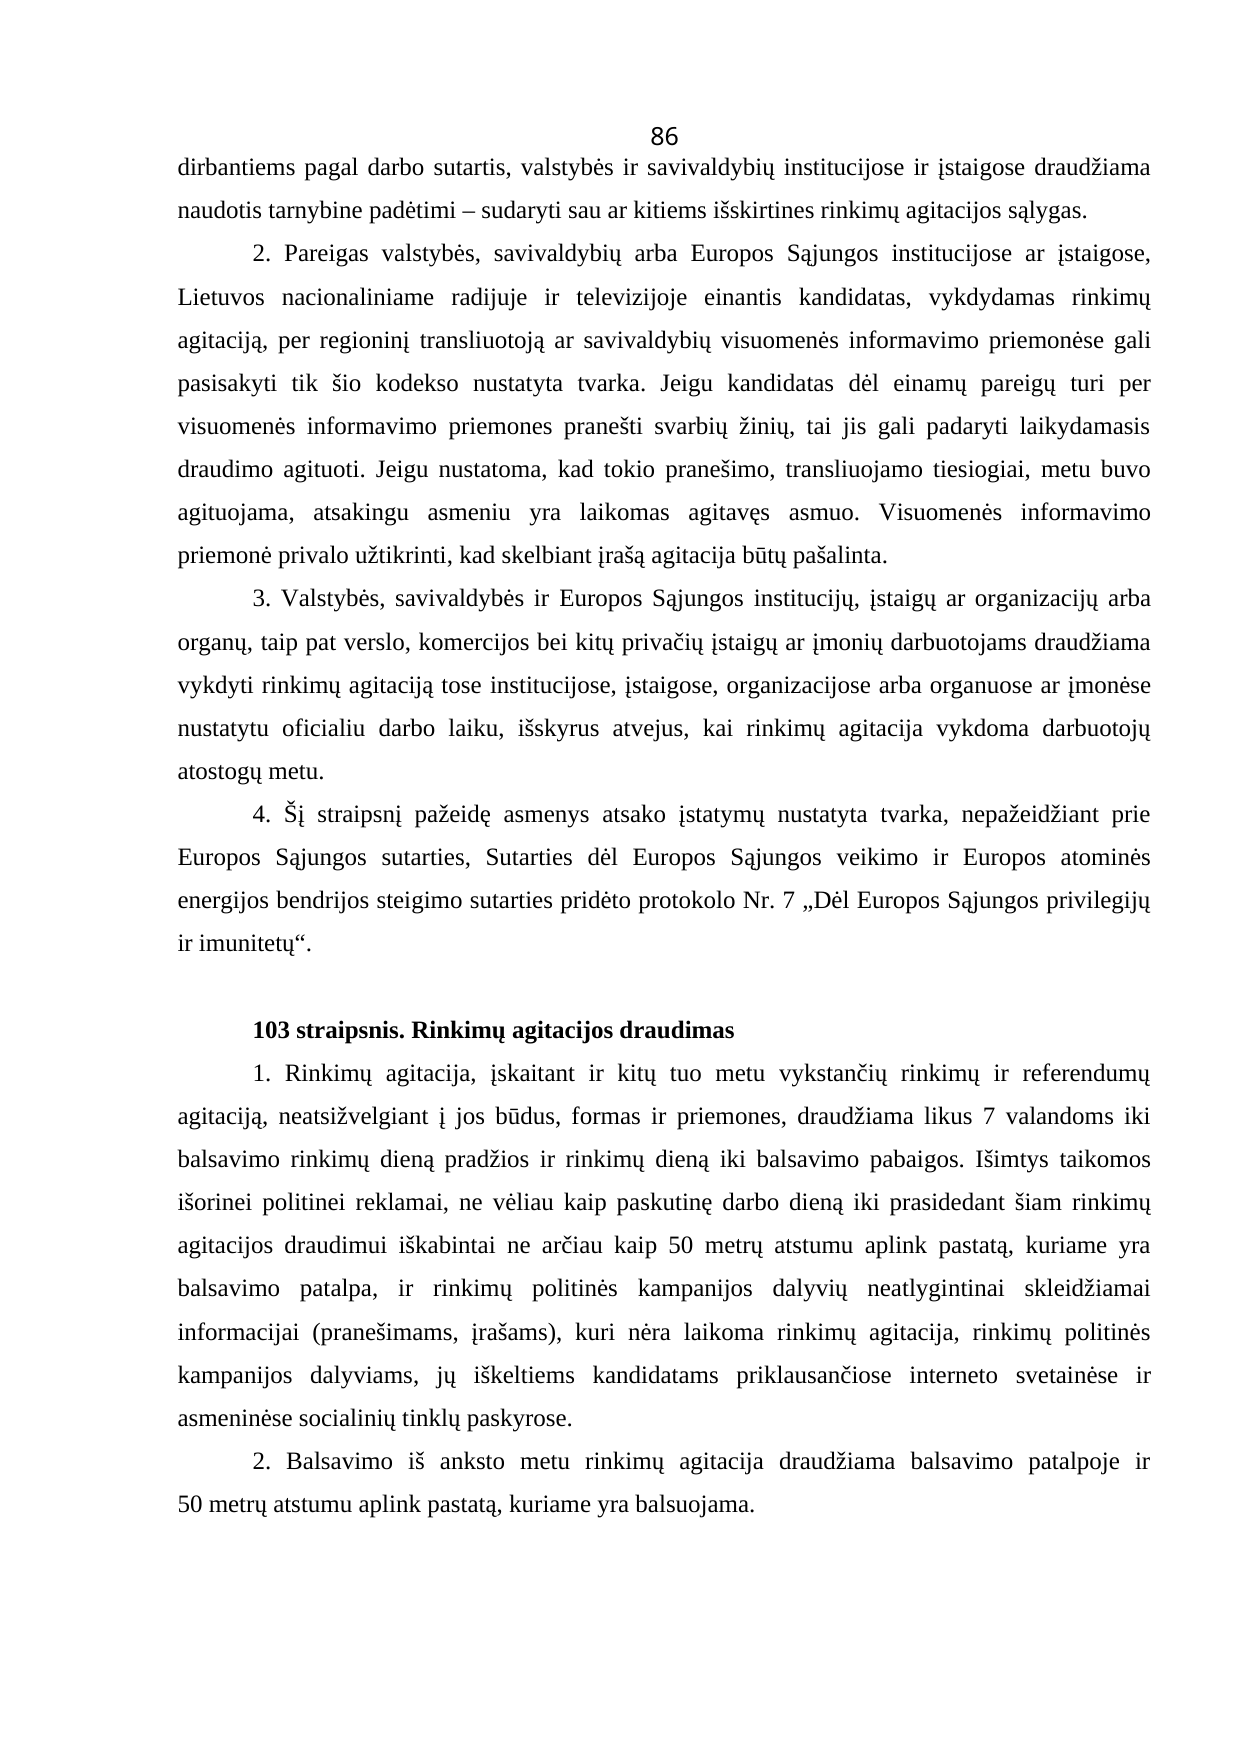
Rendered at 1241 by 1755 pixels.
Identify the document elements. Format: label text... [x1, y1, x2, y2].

text 2. Balsavimo iš anksto metu rinkimų agitacija draudžiama balsavimo patalpoje ir 50 metrų atstumu aplink pastatą, kuriame yra balsuojama. [177, 1446, 1152, 1518]
text 3. Valstybės, savivaldybės ir Europos Sąjungos institucijų, įstaigų ar organizacijų arba organų, taip pat verslo, komercijos bei kitų privačių įstaigų ar įmonių darbuotojams draudžiama vykdyti rinkimų agitaciją tose institucijose, įstaigose, organizacijose arba organuose ar įmonėse nustatytu oficialiu darbo laiku, išskyrus atvejus, kai rinkimų agitacija vykdoma darbuotojų atostogų metu. [177, 583, 1152, 785]
text 103 straipsnis. Rinkimų agitacijos draudimas [177, 1015, 1152, 1043]
text dirbantiems pagal darbo sutartis, valstybės ir savivaldybių institucijose ir įstaigose draudžiama naudotis tarnybine padėtimi – sudaryti sau ar kitiems išskirtines rinkimų agitacijos sąlygas. [177, 152, 1152, 224]
text 4. Šį straipsnį pažeidę asmenys atsako įstatymų nustatyta tvarka, nepažeidžiant prie Europos Sąjungos sutarties, Sutarties dėl Europos Sąjungos veikimo ir Europos atominės energijos bendrijos steigimo sutarties pridėto protokolo Nr. 7 „Dėl Europos Sąjungos privilegijų ir imunitetų“. [177, 799, 1152, 957]
text 2. Pareigas valstybės, savivaldybių arba Europos Sąjungos institucijose ar įstaigose, Lietuvos nacionaliniame radijuje ir televizijoje einantis kandidatas, vykdydamas rinkimų agitaciją, per regioninį transliuotoją ar savivaldybių visuomenės informavimo priemonėse gali pasisakyti tik šio kodekso nustatyta tvarka. Jeigu kandidatas dėl einamų pareigų turi per visuomenės informavimo priemones pranešti svarbių žinių, tai jis gali padaryti laikydamasis draudimo agituoti. Jeigu nustatoma, kad tokio pranešimo, transliuojamo tiesiogiai, metu buvo agituojama, atsakingu asmeniu yra laikomas agitavęs asmuo. Visuomenės informavimo priemonė privalo užtikrinti, kad skelbiant įrašą agitacija būtų pašalinta. [177, 238, 1152, 569]
text 1. Rinkimų agitacija, įskaitant ir kitų tuo metu vykstančių rinkimų ir referendumų agitaciją, neatsižvelgiant į jos būdus, formas ir priemones, draudžiama likus 7 valandoms iki balsavimo rinkimų dieną pradžios ir rinkimų dieną iki balsavimo pabaigos. Išimtys taikomos išorinei politinei reklamai, ne vėliau kaip paskutinę darbo dieną iki prasidedant šiam rinkimų agitacijos draudimui iškabintai ne arčiau kaip 50 metrų atstumu aplink pastatą, kuriame yra balsavimo patalpa, ir rinkimų politinės kampanijos dalyvių neatlygintinai skleidžiamai informacijai (pranešimams, įrašams), kuri nėra laikoma rinkimų agitacija, rinkimų politinės kampanijos dalyviams, jų iškeltiems kandidatams priklausančiose interneto svetainėse ir asmeninėse socialinių tinklų paskyrose. [177, 1058, 1152, 1432]
